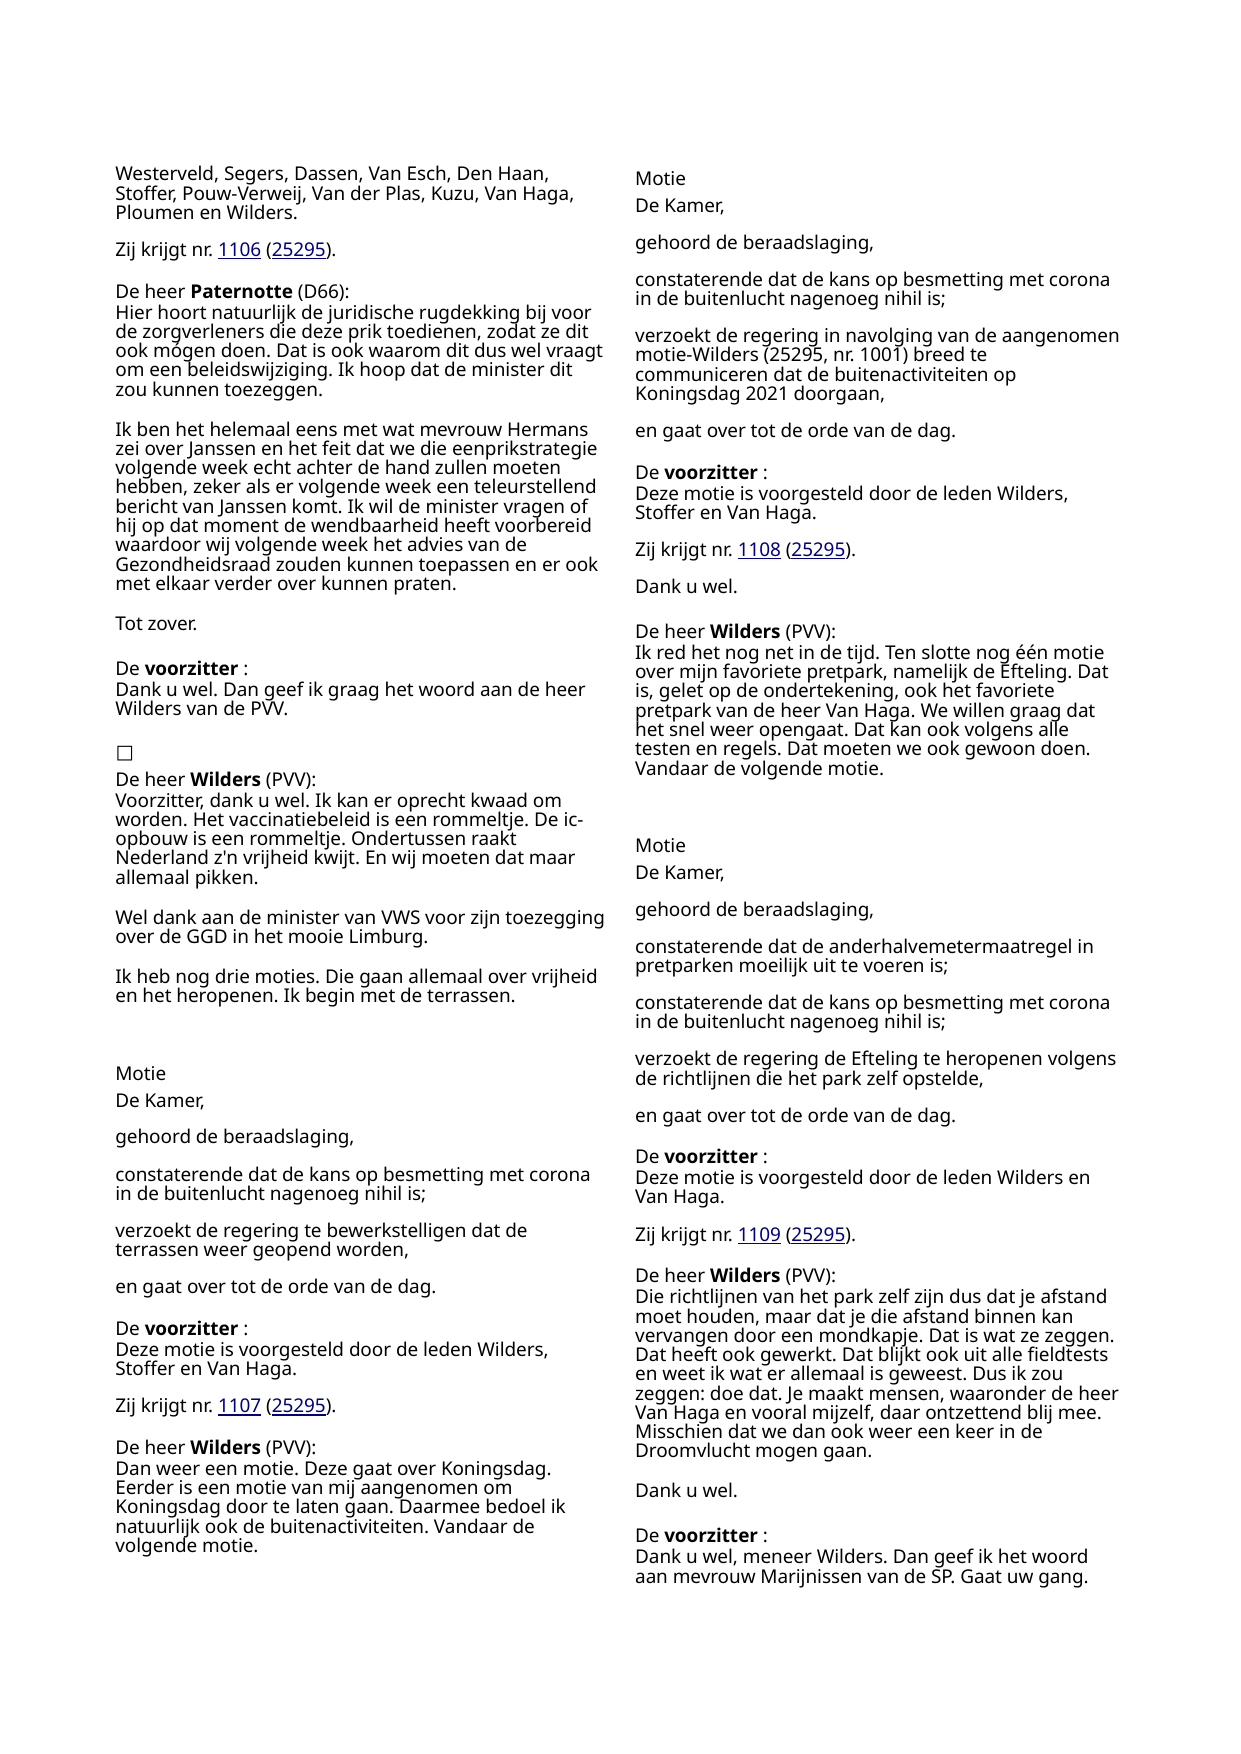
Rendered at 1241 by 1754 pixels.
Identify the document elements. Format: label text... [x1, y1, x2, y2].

text De Kamer, [115, 1092, 605, 1111]
text en gaat over tot de orde van de dag. [115, 1278, 605, 1297]
text De heer Wilders (PVV): [115, 1434, 605, 1460]
text en gaat over tot de orde van de dag. [635, 1107, 1125, 1126]
text De voorzitter : [635, 1143, 1125, 1169]
text verzoekt de regering te bewerkstelligen dat de terrassen weer geopend worden, [115, 1222, 605, 1260]
text Deze motie is voorgesteld door de leden Wilders, Stoffer en Van Haga. [635, 485, 1125, 523]
text De voorzitter : [635, 459, 1125, 485]
text constaterende dat de kans op besmetting met corona in de buitenlucht nagenoeg nihil is; [635, 271, 1125, 309]
text constaterende dat de kans op besmetting met corona in de buitenlucht nagenoeg nihil is; [115, 1166, 605, 1204]
text De voorzitter : [115, 1315, 605, 1341]
text De heer Wilders (PVV): [115, 766, 605, 792]
text Ik ben het helemaal eens met wat mevrouw Hermans zei over Janssen en het feit dat we die eenprikstrategie volgende week echt achter de hand zullen moeten hebben, zeker als er volgende week een teleurstellend bericht van Janssen komt. Ik wil de minister vragen of hij op dat moment de wendbaarheid heeft voorbereid waardoor wij volgende week het advies van de Gezondheidsraad zouden kunnen toepassen en er ook met elkaar verder over kunnen praten. [115, 421, 605, 594]
text Motie [635, 832, 1125, 858]
text en gaat over tot de orde van de dag. [635, 422, 1125, 441]
text De heer Wilders (PVV): [635, 618, 1125, 644]
text De heer Wilders (PVV): [635, 1263, 1125, 1288]
text Dank u wel. [635, 1482, 1125, 1502]
text Deze motie is voorgesteld door de leden Wilders, Stoffer en Van Haga. [115, 1341, 605, 1379]
text Dank u wel, meneer Wilders. Dan geef ik het woord aan mevrouw Marijnissen van de SP. Gaat uw gang. [635, 1548, 1125, 1587]
text Dank u wel. [635, 578, 1125, 597]
text De heer Paternotte (D66): [115, 278, 605, 304]
text De Kamer, [635, 197, 1125, 216]
text Zij krijgt nr. 1106 (25295). [115, 241, 605, 260]
text Hier hoort natuurlijk de juridische rugdekking bij voor de zorgverleners die deze prik toedienen, zodat ze dit ook mógen doen. Dat is ook waarom dit dus wel vraagt om een beleidswijziging. Ik hoop dat de minister dit zou kunnen toezeggen. [115, 304, 605, 400]
text verzoekt de regering in navolging van de aangenomen motie-Wilders (25295, nr. 1001) breed te communiceren dat de buitenactiviteiten op Koningsdag 2021 doorgaan, [635, 327, 1125, 404]
text verzoekt de regering de Efteling te heropenen volgens de richtlijnen die het park zelf opstelde, [635, 1050, 1125, 1089]
text gehoord de beraadslaging, [635, 901, 1125, 920]
text Zij krijgt nr. 1109 (25295). [635, 1226, 1125, 1245]
text constaterende dat de anderhalvemetermaatregel in pretparken moeilijk uit te voeren is; [635, 938, 1125, 976]
text Tot zover. [115, 615, 605, 634]
text Motie [635, 165, 1125, 191]
text gehoord de beraadslaging, [635, 234, 1125, 253]
text De Kamer, [635, 864, 1125, 883]
text constaterende dat de kans op besmetting met corona in de buitenlucht nagenoeg nihil is; [635, 994, 1125, 1033]
text Dank u wel. Dan geef ik graag het woord aan de heer Wilders van de PVV. [115, 681, 605, 719]
text Ik heb nog drie moties. Die gaan allemaal over vrijheid en het heropenen. Ik begin met de terrassen. [115, 968, 605, 1006]
text Ik red het nog net in de tijd. Ten slotte nog één motie over mijn favoriete pretpark, namelijk de Efteling. Dat is, gelet op de ondertekening, ook het favoriete pretpark van de heer Van Haga. We willen graag dat het snel weer opengaat. Dat kan ook volgens alle testen en regels. Dat moeten we ook gewoon doen. Vandaar de volgende motie. [635, 644, 1125, 779]
text Zij krijgt nr. 1108 (25295). [635, 541, 1125, 560]
text Wel dank aan de minister van VWS voor zijn toezegging over de GGD in het mooie Limburg. [115, 909, 605, 947]
text Motie [115, 1060, 605, 1086]
text Zij krijgt nr. 1107 (25295). [115, 1397, 605, 1416]
text Dan weer een motie. Deze gaat over Koningsdag. Eerder is een motie van mij aangenomen om Koningsdag door te laten gaan. Daarmee bedoel ik natuurlijk ook de buitenactiviteiten. Vandaar de volgende motie. [115, 1460, 605, 1556]
text gehoord de beraadslaging, [115, 1128, 605, 1148]
text De voorzitter : [115, 655, 605, 681]
text Voorzitter, dank u wel. Ik kan er oprecht kwaad om worden. Het vaccinatiebeleid is een rommeltje. De ic-opbouw is een rommeltje. Ondertussen raakt Nederland z'n vrijheid kwijt. En wij moeten dat maar allemaal pikken. [115, 792, 605, 888]
text Westerveld, Segers, Dassen, Van Esch, Den Haan, Stoffer, Pouw-Verweij, Van der Plas, Kuzu, Van Haga, Ploumen en Wilders. [115, 165, 605, 223]
text ⬜ [115, 740, 605, 766]
text Die richtlijnen van het park zelf zijn dus dat je afstand moet houden, maar dat je die afstand binnen kan vervangen door een mondkapje. Dat is wat ze zeggen. Dat heeft ook gewerkt. Dat blijkt ook uit alle fieldtests en weet ik wat er allemaal is geweest. Dus ik zou zeggen: doe dat. Je maakt mensen, waaronder de heer Van Haga en vooral mijzelf, daar ontzettend blij mee. Misschien dat we dan ook weer een keer in de Droomvlucht mogen gaan. [635, 1288, 1125, 1462]
text De voorzitter : [635, 1523, 1125, 1548]
text Deze motie is voorgesteld door de leden Wilders en Van Haga. [635, 1169, 1125, 1208]
